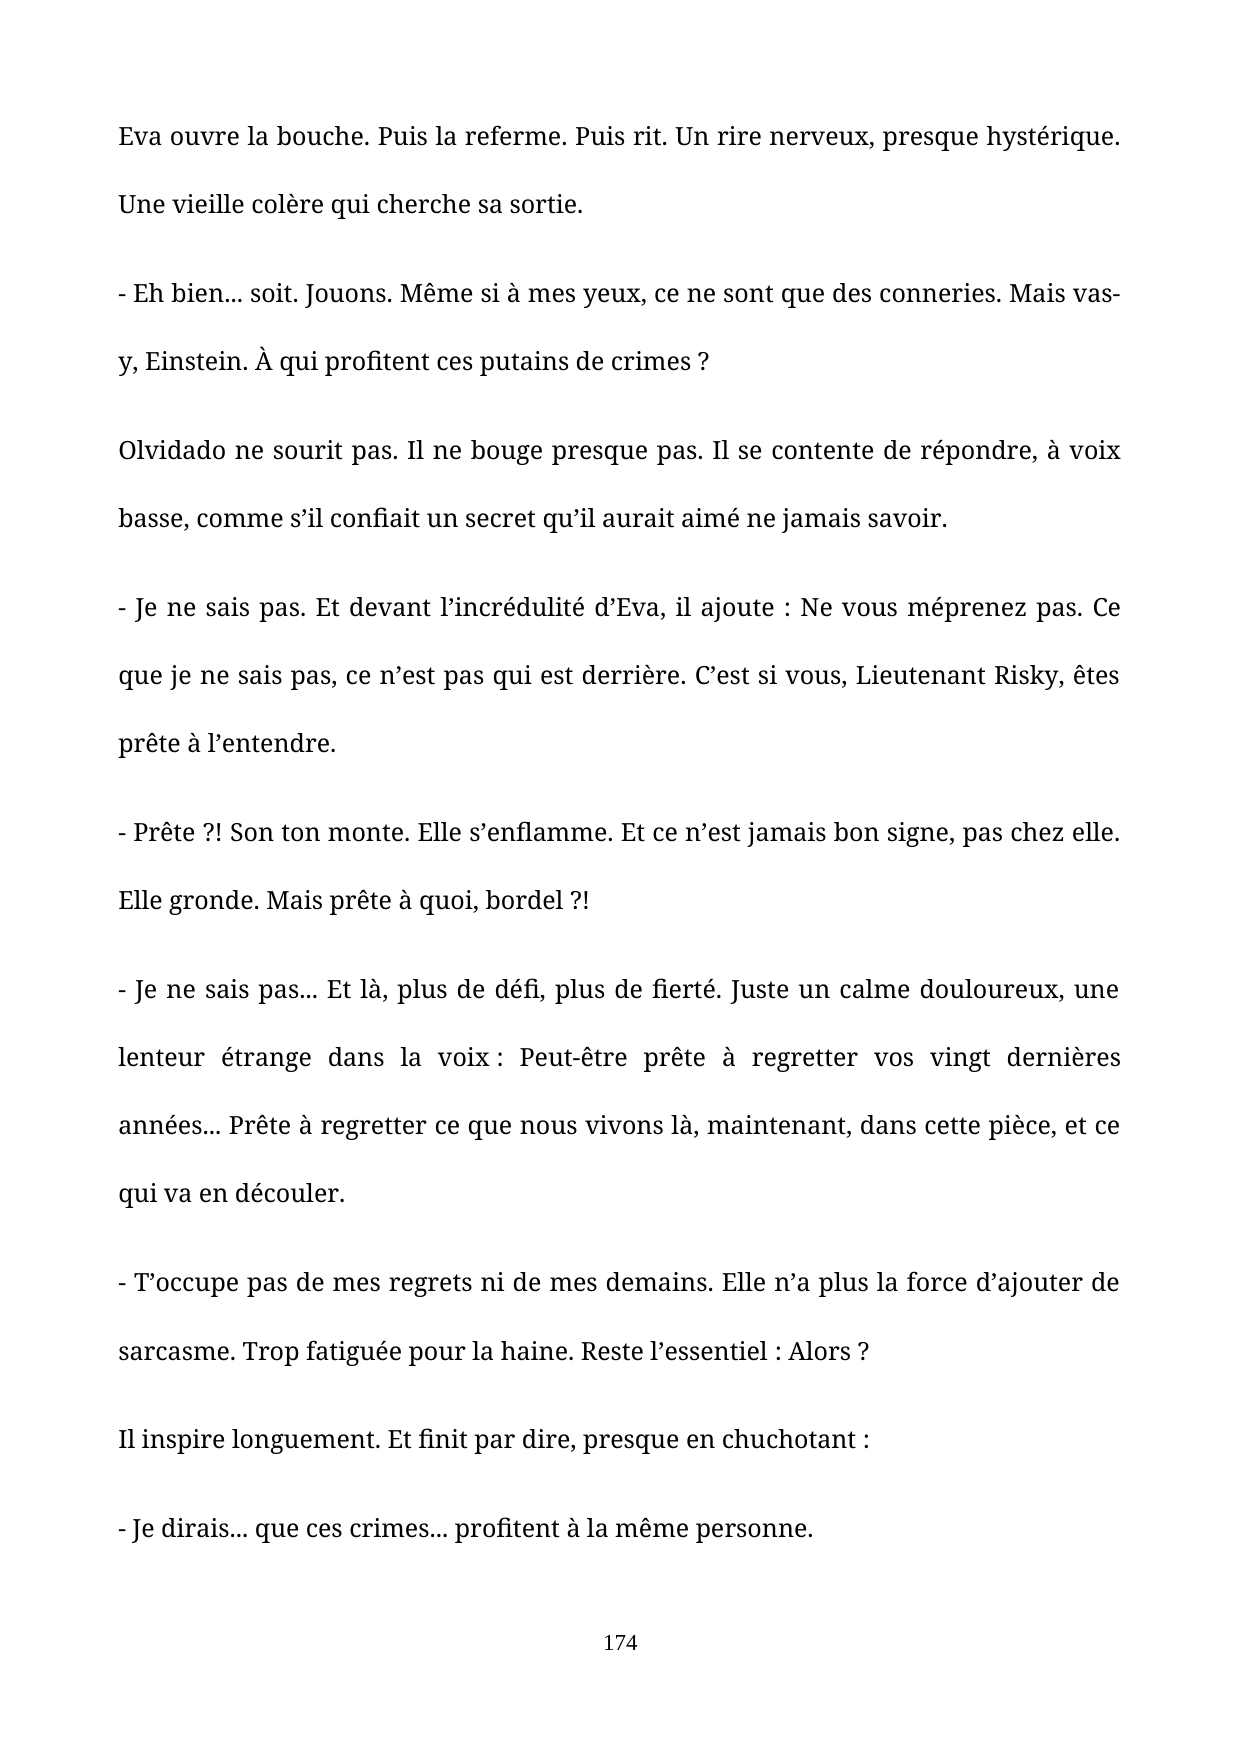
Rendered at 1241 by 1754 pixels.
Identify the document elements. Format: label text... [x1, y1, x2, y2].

text - T’occupe pas de mes regrets ni de mes demains. Elle n’a plus la force d’ajouter de sarcasme. Trop fatiguée pour la haine. Reste l’essentiel : Alors ? [118, 1265, 1122, 1367]
text - Je dirais... que ces crimes... profitent à la même personne. [118, 1511, 1122, 1545]
text Olvidado ne sourit pas. Il ne bouge presque pas. Il se contente de répondre, à voix basse, comme s’il confiait un secret qu’il aurait aimé ne jamais savoir. [118, 432, 1122, 534]
text Eva ouvre la bouche. Puis la referme. Puis rit. Un rire nerveux, presque hystérique. Une vieille colère qui cherche sa sortie. [118, 118, 1122, 220]
text - Je ne sais pas. Et devant l’incrédulité d’Eva, il ajoute : Ne vous méprenez pas. Ce que je ne sais pas, ce n’est pas qui est derrière. C’est si vous, Lieutenant Risky, êtes prête à l’entendre. [118, 589, 1122, 760]
text - Prête ?! Son ton monte. Elle s’enflamme. Et ce n’est jamais bon signe, pas chez elle. Elle gronde. Mais prête à quoi, bordel ?! [118, 814, 1122, 917]
text - Je ne sais pas... Et là, plus de défi, plus de fierté. Juste un calme douloureux, une lenteur étrange dans la voix : Peut-être prête à regretter vos vingt dernières années... Prête à regretter ce que nous vivons là, maintenant, dans cette pièce, et ce qui va en découler. [118, 972, 1122, 1210]
text Il inspire longuement. Et finit par dire, presque en chuchotant : [118, 1422, 1122, 1456]
text - Eh bien... soit. Jouons. Même si à mes yeux, ce ne sont que des conneries. Mais vas-y, Einstein. À qui profitent ces putains de crimes ? [118, 275, 1122, 377]
